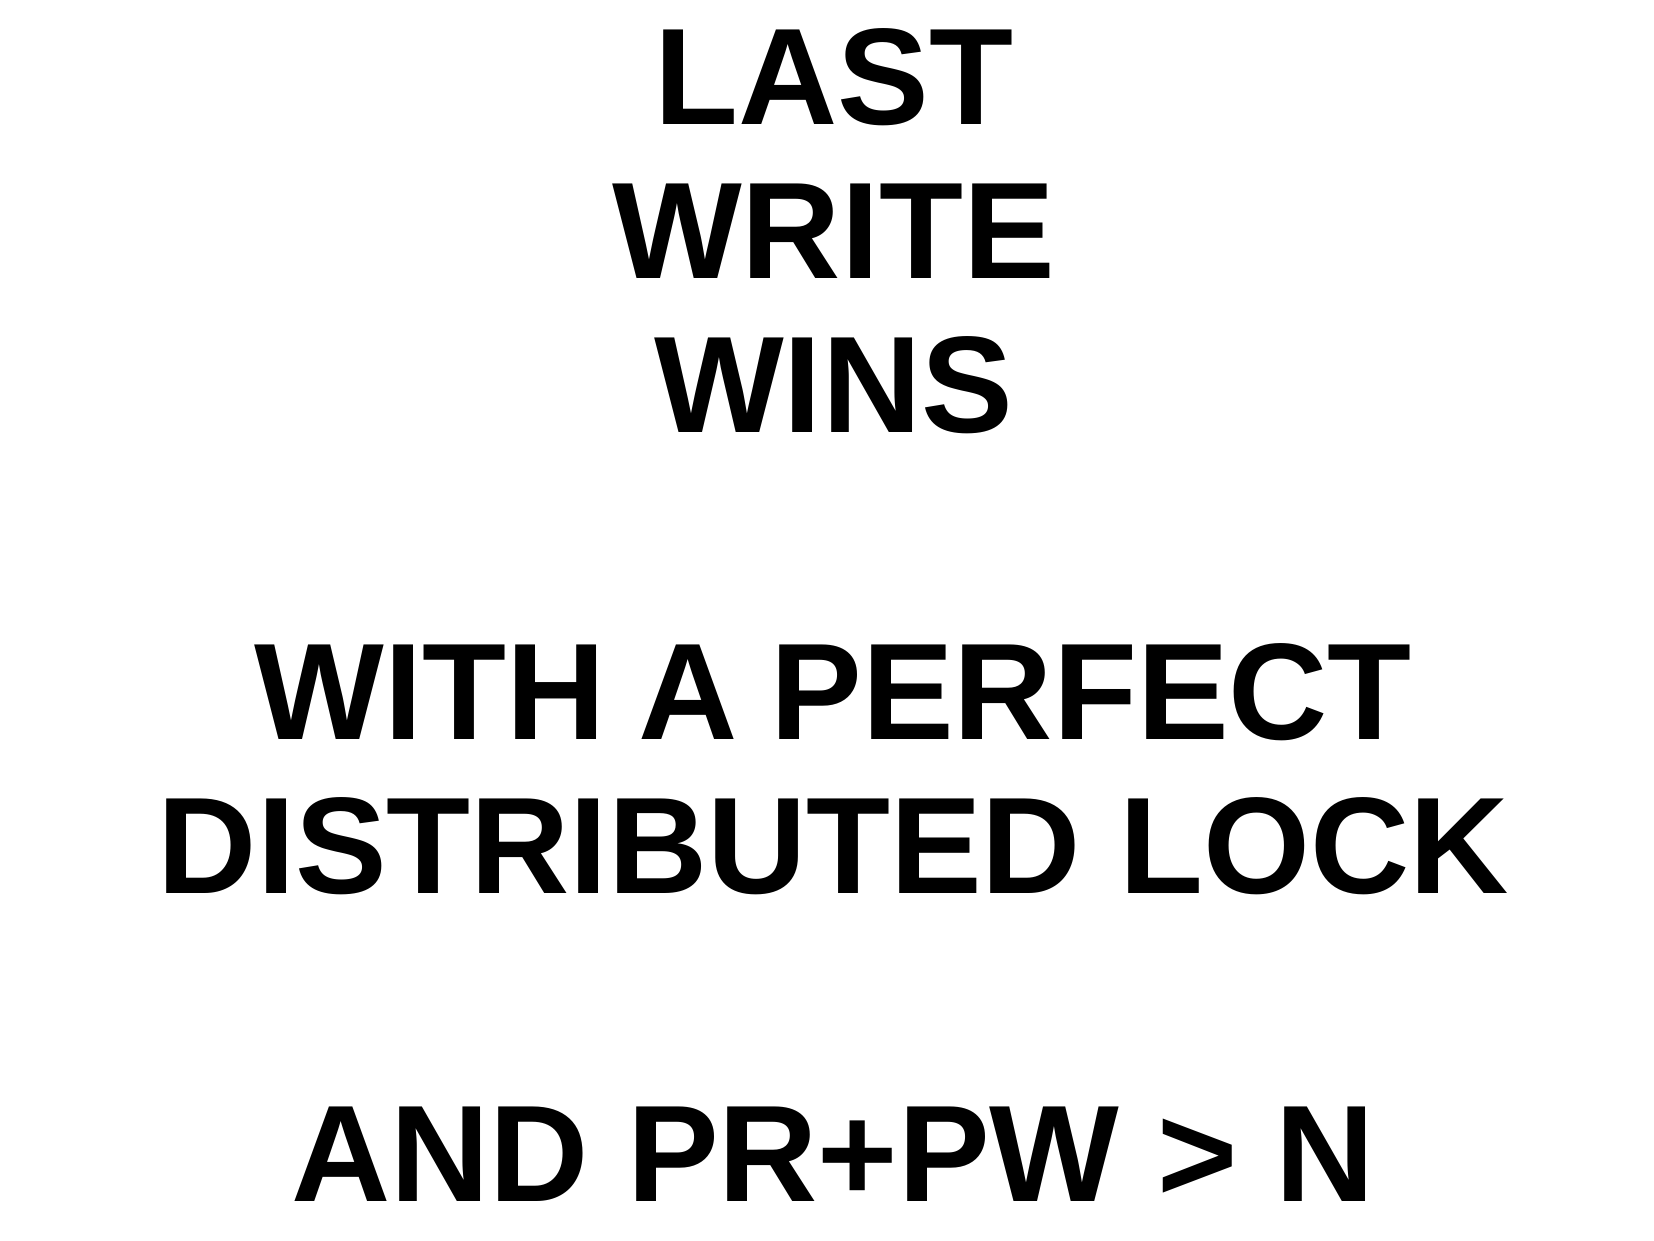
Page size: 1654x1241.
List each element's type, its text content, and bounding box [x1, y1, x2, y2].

subtitle LAST WRITE WINS WITH A PERFECT DISTRIBUTED LOCK AND PR+PW > N [90, 0, 1578, 1231]
